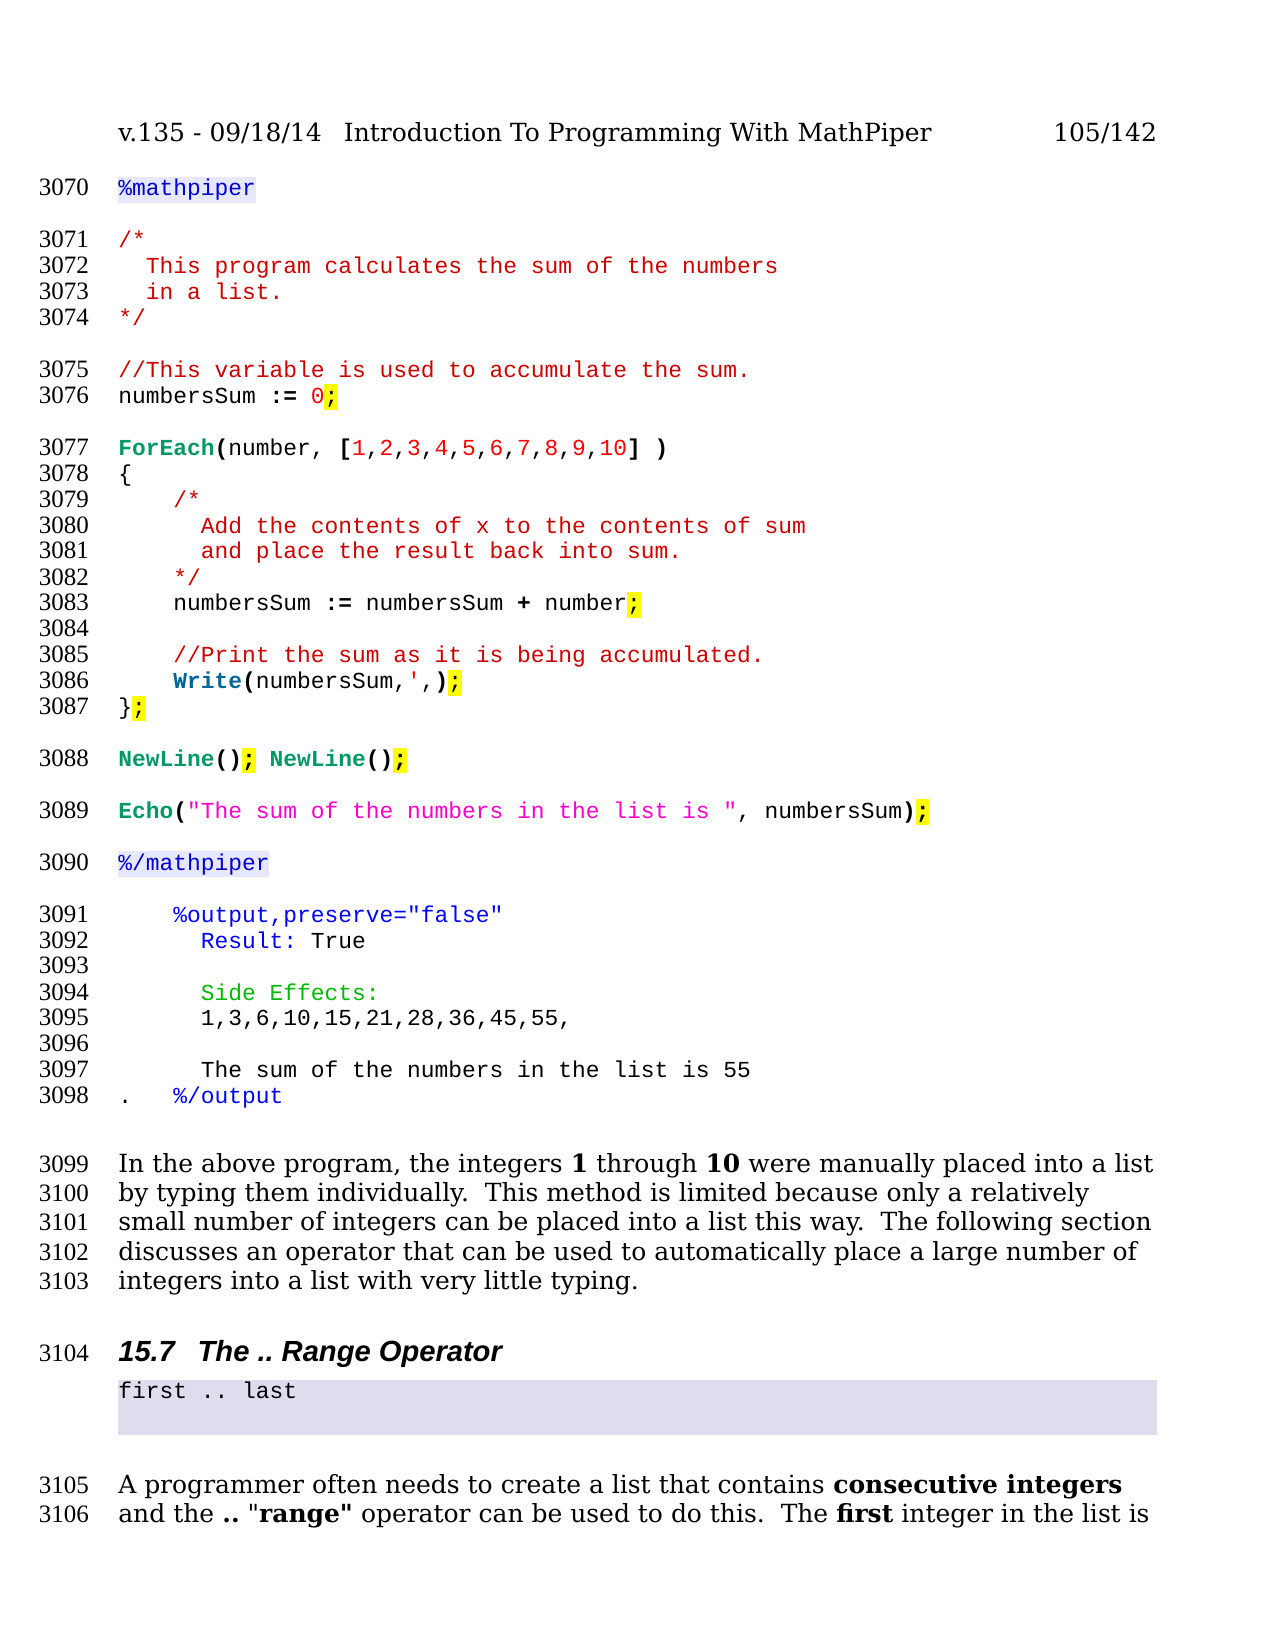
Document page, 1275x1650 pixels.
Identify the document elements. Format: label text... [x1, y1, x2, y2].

text Side Effects: [118, 981, 1157, 1007]
text Echo("The sum of the numbers in the list is ", numbersSum); [118, 799, 1157, 825]
text . %/output [118, 1084, 1157, 1111]
text The sum of the numbers in the list is 55 [118, 1059, 1157, 1084]
text In the above program, the integers 1 through 10 were manually placed into a list by typing them individually. This method is limited because only a relatively small number of integers can be placed into a list this way. The following section discusses an operator that can be used to automatically place a large number of integers into a list with very little typing. [118, 1149, 1157, 1295]
text Result: True [118, 929, 1157, 955]
text %mathpiper [118, 177, 1157, 203]
text %output,preserve="false" [118, 903, 1157, 929]
subtitle The .. Range Operator [118, 1334, 1157, 1368]
text %/mathpiper [118, 851, 1157, 877]
text numbersSum := 0; [118, 384, 1157, 410]
text { [118, 462, 1157, 488]
text numbersSum := numbersSum + number; [118, 592, 1157, 618]
text Write(numbersSum,',); [118, 669, 1157, 696]
text This program calculates the sum of the numbers [118, 254, 1157, 281]
text /* [118, 488, 1157, 514]
text Add the contents of x to the contents of sum [118, 514, 1157, 540]
text */ [118, 306, 1157, 332]
text in a list. [118, 281, 1157, 306]
text ForEach(number, [1,2,3,4,5,6,7,8,9,10] ) [118, 436, 1157, 462]
text /* [118, 229, 1157, 254]
text A programmer often needs to create a list that contains consecutive integers and the .. "range" operator can be used to do this. The first integer in the list is [118, 1470, 1157, 1529]
text NewLine(); NewLine(); [118, 747, 1157, 773]
text }; [118, 696, 1157, 721]
text //Print the sum as it is being accumulated. [118, 644, 1157, 669]
table_header first .. last [118, 1380, 1157, 1435]
text */ [118, 566, 1157, 592]
text and place the result back into sum. [118, 540, 1157, 566]
text 1,3,6,10,15,21,28,36,45,55, [118, 1007, 1157, 1033]
text //This variable is used to accumulate the sum. [118, 358, 1157, 384]
